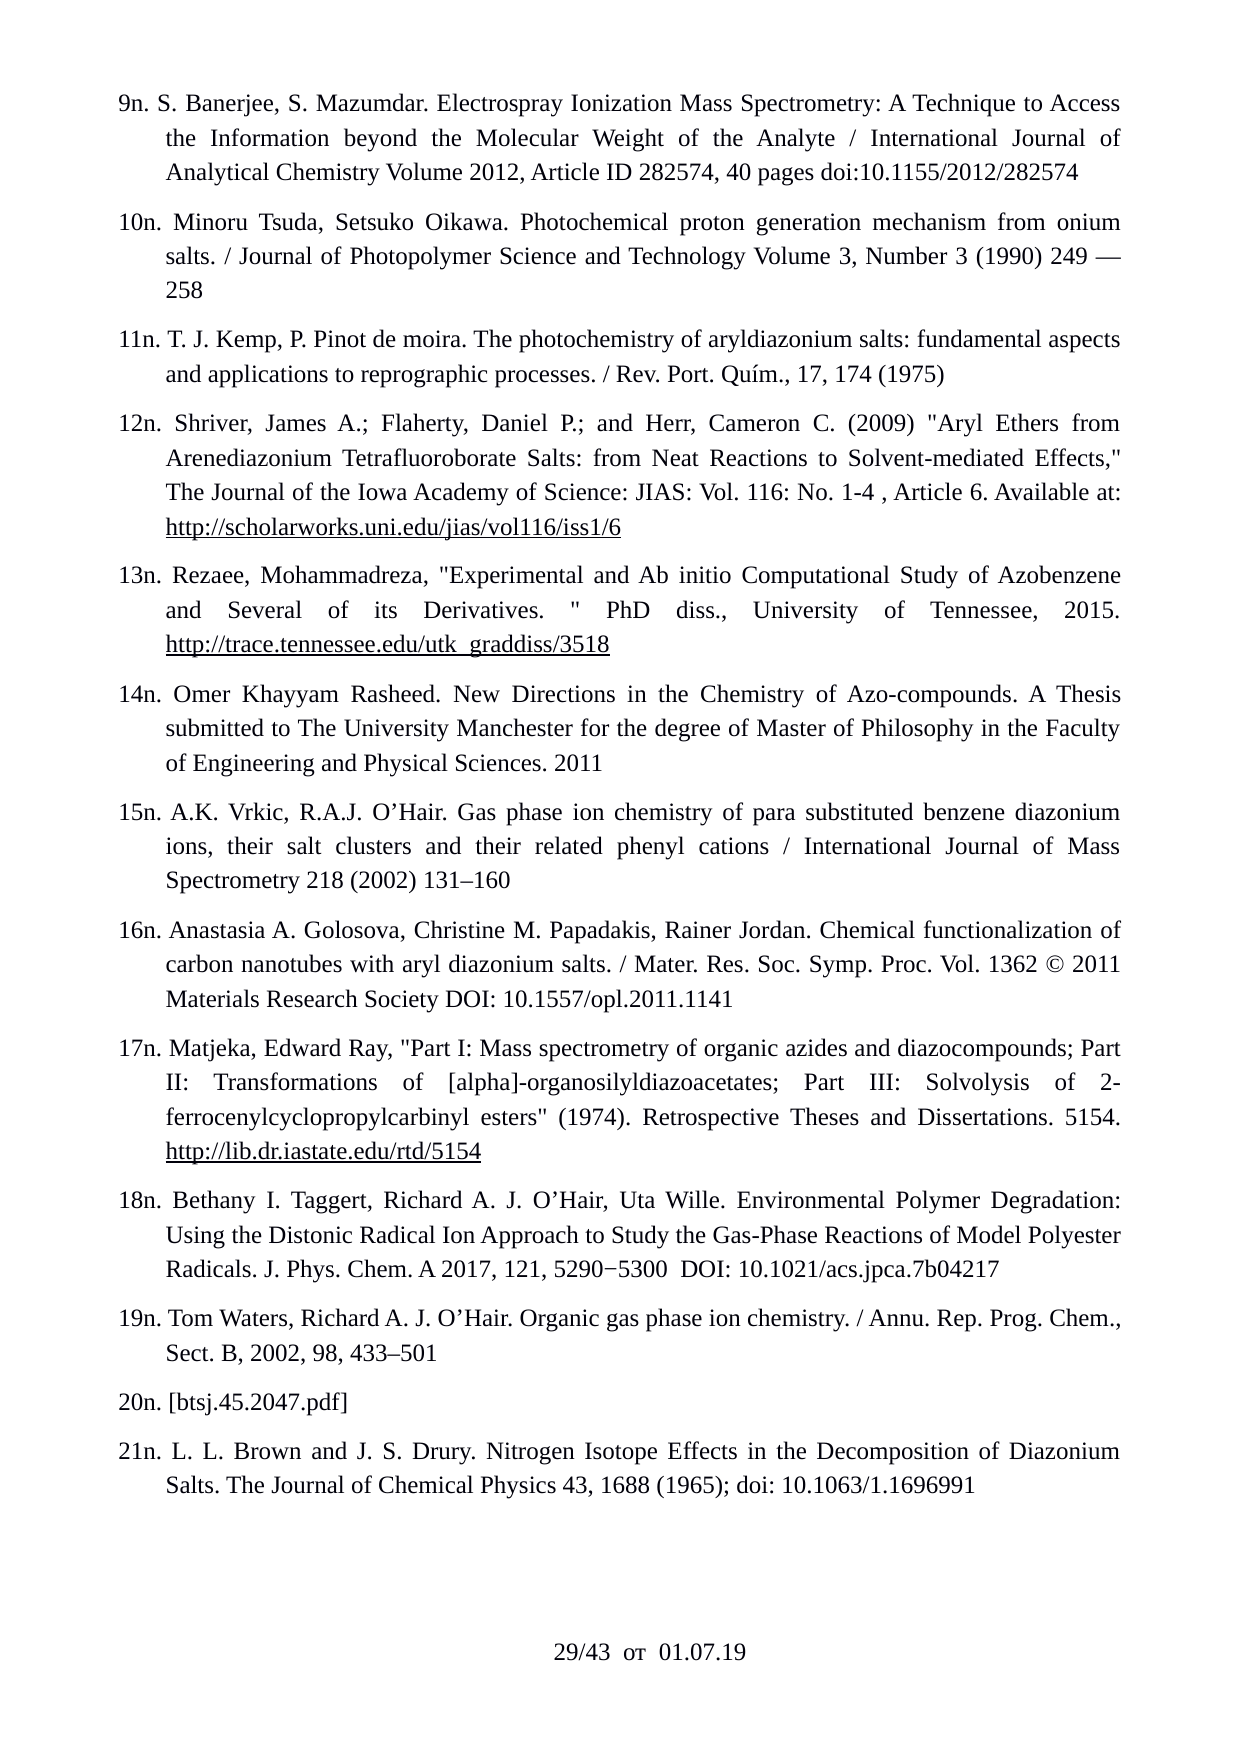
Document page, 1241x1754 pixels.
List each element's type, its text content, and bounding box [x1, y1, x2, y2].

text 12n. Shriver, James A.; Flaherty, Daniel P.; and Herr, Cameron C. (2009) "Aryl Ethers from Arenediazonium Tetrafluoroborate Salts: from Neat Reactions to Solvent-mediated Effects," The Journal of the Iowa Academy of Science: JIAS: Vol. 116: No. 1-4 , Article 6. Available at: http://scholarworks.uni.edu/jias/vol116/iss1/6 [118, 408, 1122, 540]
text 14n. Omer Khayyam Rasheed. New Directions in the Chemistry of Azo-compounds. A Thesis submitted to The University Manchester for the degree of Master of Philosophy in the Faculty of Engineering and Physical Sciences. 2011 [118, 679, 1122, 776]
text 17n. Matjeka, Edward Ray, "Part I: Mass spectrometry of organic azides and diazocompounds; Part II: Transformations of [alpha]-organosilyldiazoacetates; Part III: Solvolysis of 2-ferrocenylcyclopropylcarbinyl esters" (1974). Retrospective Theses and Dissertations. 5154. http://lib.dr.iastate.edu/rtd/5154 [118, 1033, 1122, 1165]
text 15n. A.K. Vrkic, R.A.J. O’Hair. Gas phase ion chemistry of para substituted benzene diazonium ions, their salt clusters and their related phenyl cations / International Journal of Mass Spectrometry 218 (2002) 131–160 [118, 797, 1122, 894]
text 13n. Rezaee, Mohammadreza, "Experimental and Ab initio Computational Study of Azobenzene and Several of its Derivatives. " PhD diss., University of Tennessee, 2015. http://trace.tennessee.edu/utk_graddiss/3518 [118, 561, 1122, 658]
text 10n. Minoru Tsuda, Setsuko Oikawa. Photochemical proton generation mechanism from onium salts. / Journal of Photopolymer Science and Technology Volume 3, Number 3 (1990) 249 — 258 [118, 207, 1122, 304]
text 9n. S. Banerjee, S. Mazumdar. Electrospray Ionization Mass Spectrometry: A Technique to Access the Information beyond the Molecular Weight of the Analyte / International Journal of Analytical Chemistry Volume 2012, Article ID 282574, 40 pages doi:10.1155/2012/282574 [118, 88, 1122, 186]
text 11n. T. J. Kemp, P. Pinot de moira. The photochemistry of aryldiazonium salts: fundamental aspects and applications to reprographic processes. / Rev. Port. Quím., 17, 174 (1975) [118, 324, 1122, 388]
text 20n. [btsj.45.2047.pdf] [118, 1387, 1122, 1416]
text 16n. Anastasia A. Golosova, Christine M. Papadakis, Rainer Jordan. Chemical functionalization of carbon nanotubes with aryl diazonium salts. / Mater. Res. Soc. Symp. Proc. Vol. 1362 © 2011 Materials Research Society DOI: 10.1557/opl.2011.1141 [118, 915, 1122, 1012]
text 18n. Bethany I. Taggert, Richard A. J. O’Hair, Uta Wille. Environmental Polymer Degradation: Using the Distonic Radical Ion Approach to Study the Gas-Phase Reactions of Model Polyester Radicals. J. Phys. Chem. A 2017, 121, 5290−5300 DOI: 10.1021/acs.jpca.7b04217 [118, 1185, 1122, 1283]
text 21n. L. L. Brown and J. S. Drury. Nitrogen Isotope Effects in the Decomposition of Diazonium Salts. The Journal of Chemical Physics 43, 1688 (1965); doi: 10.1063/1.1696991 [118, 1436, 1122, 1499]
text 19n. Tom Waters, Richard A. J. O’Hair. Organic gas phase ion chemistry. / Annu. Rep. Prog. Chem., Sect. B, 2002, 98, 433–501 [118, 1303, 1122, 1366]
